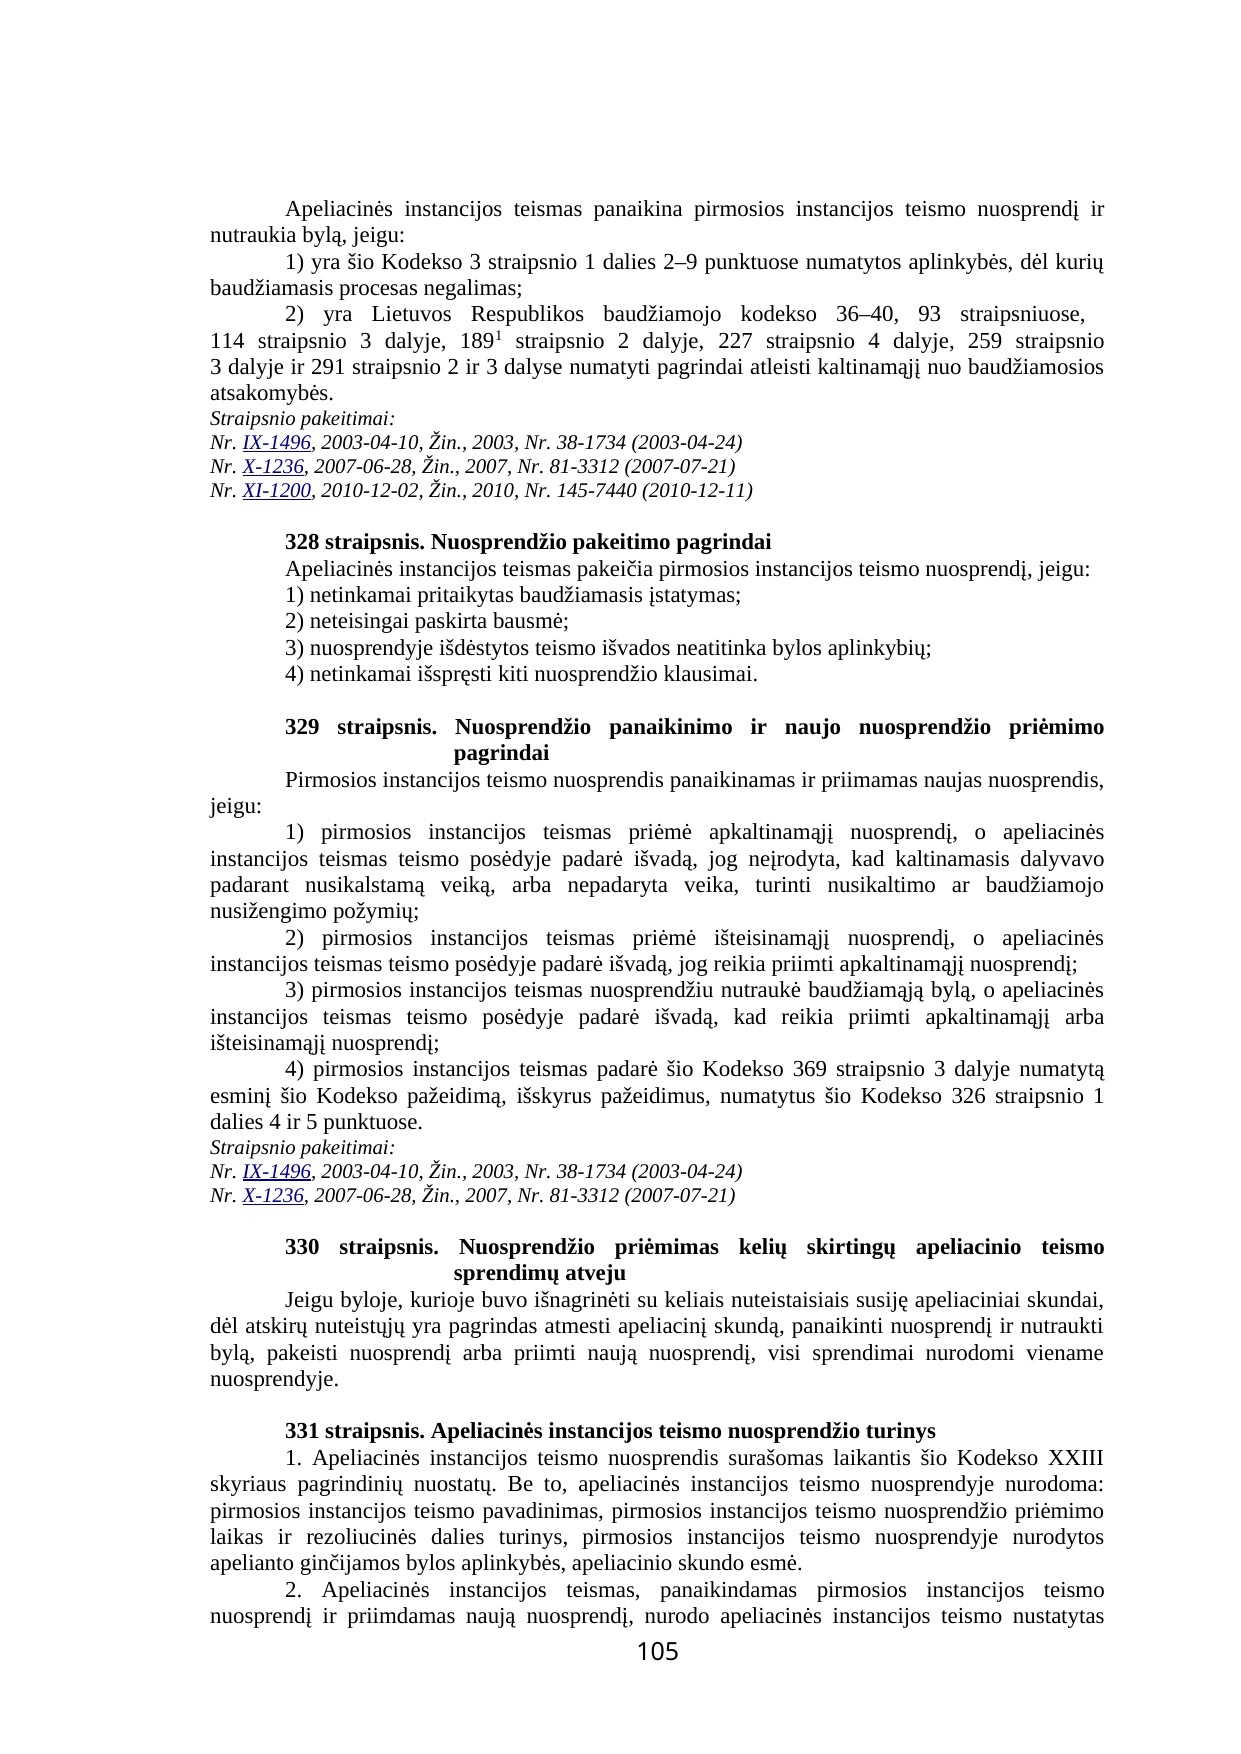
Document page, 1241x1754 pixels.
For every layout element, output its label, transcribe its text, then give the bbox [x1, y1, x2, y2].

text 4) pirmosios instancijos teismas padarė šio Kodekso 369 straipsnio 3 dalyje numatytą esminį šio Kodekso pažeidimą, išskyrus pažeidimus, numatytus šio Kodekso 326 straipsnio 1 dalies 4 ir 5 punktuose. [210, 1056, 1106, 1134]
text Nr. X-1236, 2007-06-28, Žin., 2007, Nr. 81-3312 (2007-07-21) [210, 1183, 1106, 1207]
text Nr. IX-1496, 2003-04-10, Žin., 2003, Nr. 38-1734 (2003-04-24) [210, 430, 1106, 454]
text Straipsnio pakeitimai: [210, 406, 1106, 430]
text Nr. X-1236, 2007-06-28, Žin., 2007, Nr. 81-3312 (2007-07-21) [210, 454, 1106, 478]
text Apeliacinės instancijos teismas pakeičia pirmosios instancijos teismo nuosprendį, jeigu: [210, 555, 1106, 581]
text 330 straipsnis. Nuosprendžio priėmimas kelių skirtingų apeliacinio teismo sprendimų atveju [285, 1233, 1106, 1286]
text Jeigu byloje, kurioje buvo išnagrinėti su keliais nuteistaisiais susiję apeliaciniai skundai, dėl atskirų nuteistųjų yra pagrindas atmesti apeliacinį skundą, panaikinti nuosprendį ir nutraukti bylą, pakeisti nuosprendį arba priimti naują nuosprendį, visi sprendimai nurodomi viename nuosprendyje. [210, 1286, 1106, 1391]
text 3) nuosprendyje išdėstytos teismo išvados neatitinka bylos aplinkybių; [210, 634, 1106, 660]
text 4) netinkamai išspręsti kiti nuosprendžio klausimai. [210, 660, 1106, 687]
text 1) yra šio Kodekso 3 straipsnio 1 dalies 2–9 punktuose numatytos aplinkybės, dėl kurių baudžiamasis procesas negalimas; [210, 248, 1106, 300]
text 331 straipsnis. Apeliacinės instancijos teismo nuosprendžio turinys [210, 1418, 1106, 1444]
text Straipsnio pakeitimai: [210, 1134, 1106, 1159]
text Nr. XI-1200, 2010-12-02, Žin., 2010, Nr. 145-7440 (2010-12-11) [210, 478, 1106, 502]
text 2) neteisingai paskirta bausmė; [210, 607, 1106, 634]
text 2) pirmosios instancijos teismas priėmė išteisinamąjį nuosprendį, o apeliacinės instancijos teismas teismo posėdyje padarė išvadą, jog reikia priimti apkaltinamąjį nuosprendį; [210, 924, 1106, 976]
text 1. Apeliacinės instancijos teismo nuosprendis surašomas laikantis šio Kodekso XXIII skyriaus pagrindinių nuostatų. Be to, apeliacinės instancijos teismo nuosprendyje nurodoma: pirmosios instancijos teismo pavadinimas, pirmosios instancijos teismo nuosprendžio priėmimo laikas ir rezoliucinės dalies turinys, pirmosios instancijos teismo nuosprendyje nurodytos apelianto ginčijamos bylos aplinkybės, apeliacinio skundo esmė. [210, 1444, 1106, 1576]
text 2. Apeliacinės instancijos teismas, panaikindamas pirmosios instancijos teismo nuosprendį ir priimdamas naują nuosprendį, nurodo apeliacinės instancijos teismo nustatytas [210, 1576, 1106, 1628]
text 328 straipsnis. Nuosprendžio pakeitimo pagrindai [210, 528, 1106, 555]
text 1) pirmosios instancijos teismas priėmė apkaltinamąjį nuosprendį, o apeliacinės instancijos teismas teismo posėdyje padarė išvadą, jog neįrodyta, kad kaltinamasis dalyvavo padarant nusikalstamą veiką, arba nepadaryta veika, turinti nusikaltimo ar baudžiamojo nusižengimo požymių; [210, 818, 1106, 924]
text 1) netinkamai pritaikytas baudžiamasis įstatymas; [210, 581, 1106, 607]
text 329 straipsnis. Nuosprendžio panaikinimo ir naujo nuosprendžio priėmimo pagrindai [285, 713, 1106, 766]
text Apeliacinės instancijos teismas panaikina pirmosios instancijos teismo nuosprendį ir nutraukia bylą, jeigu: [210, 195, 1106, 248]
text Pirmosios instancijos teismo nuosprendis panaikinamas ir priimamas naujas nuosprendis, jeigu: [210, 766, 1106, 818]
text Nr. IX-1496, 2003-04-10, Žin., 2003, Nr. 38-1734 (2003-04-24) [210, 1159, 1106, 1183]
text 3) pirmosios instancijos teismas nuosprendžiu nutraukė baudžiamąją bylą, o apeliacinės instancijos teismas teismo posėdyje padarė išvadą, kad reikia priimti apkaltinamąjį arba išteisinamąjį nuosprendį; [210, 976, 1106, 1056]
text 2) yra Lietuvos Respublikos baudžiamojo kodekso 36–40, 93 straipsniuose, 114 straipsnio 3 dalyje, 1891 straipsnio 2 dalyje, 227 straipsnio 4 dalyje, 259 straipsnio 3 dalyje ir 291 straipsnio 2 ir 3 dalyse numatyti pagrindai atleisti kaltinamąjį nuo baudžiamosios atsakomybės. [210, 300, 1106, 406]
